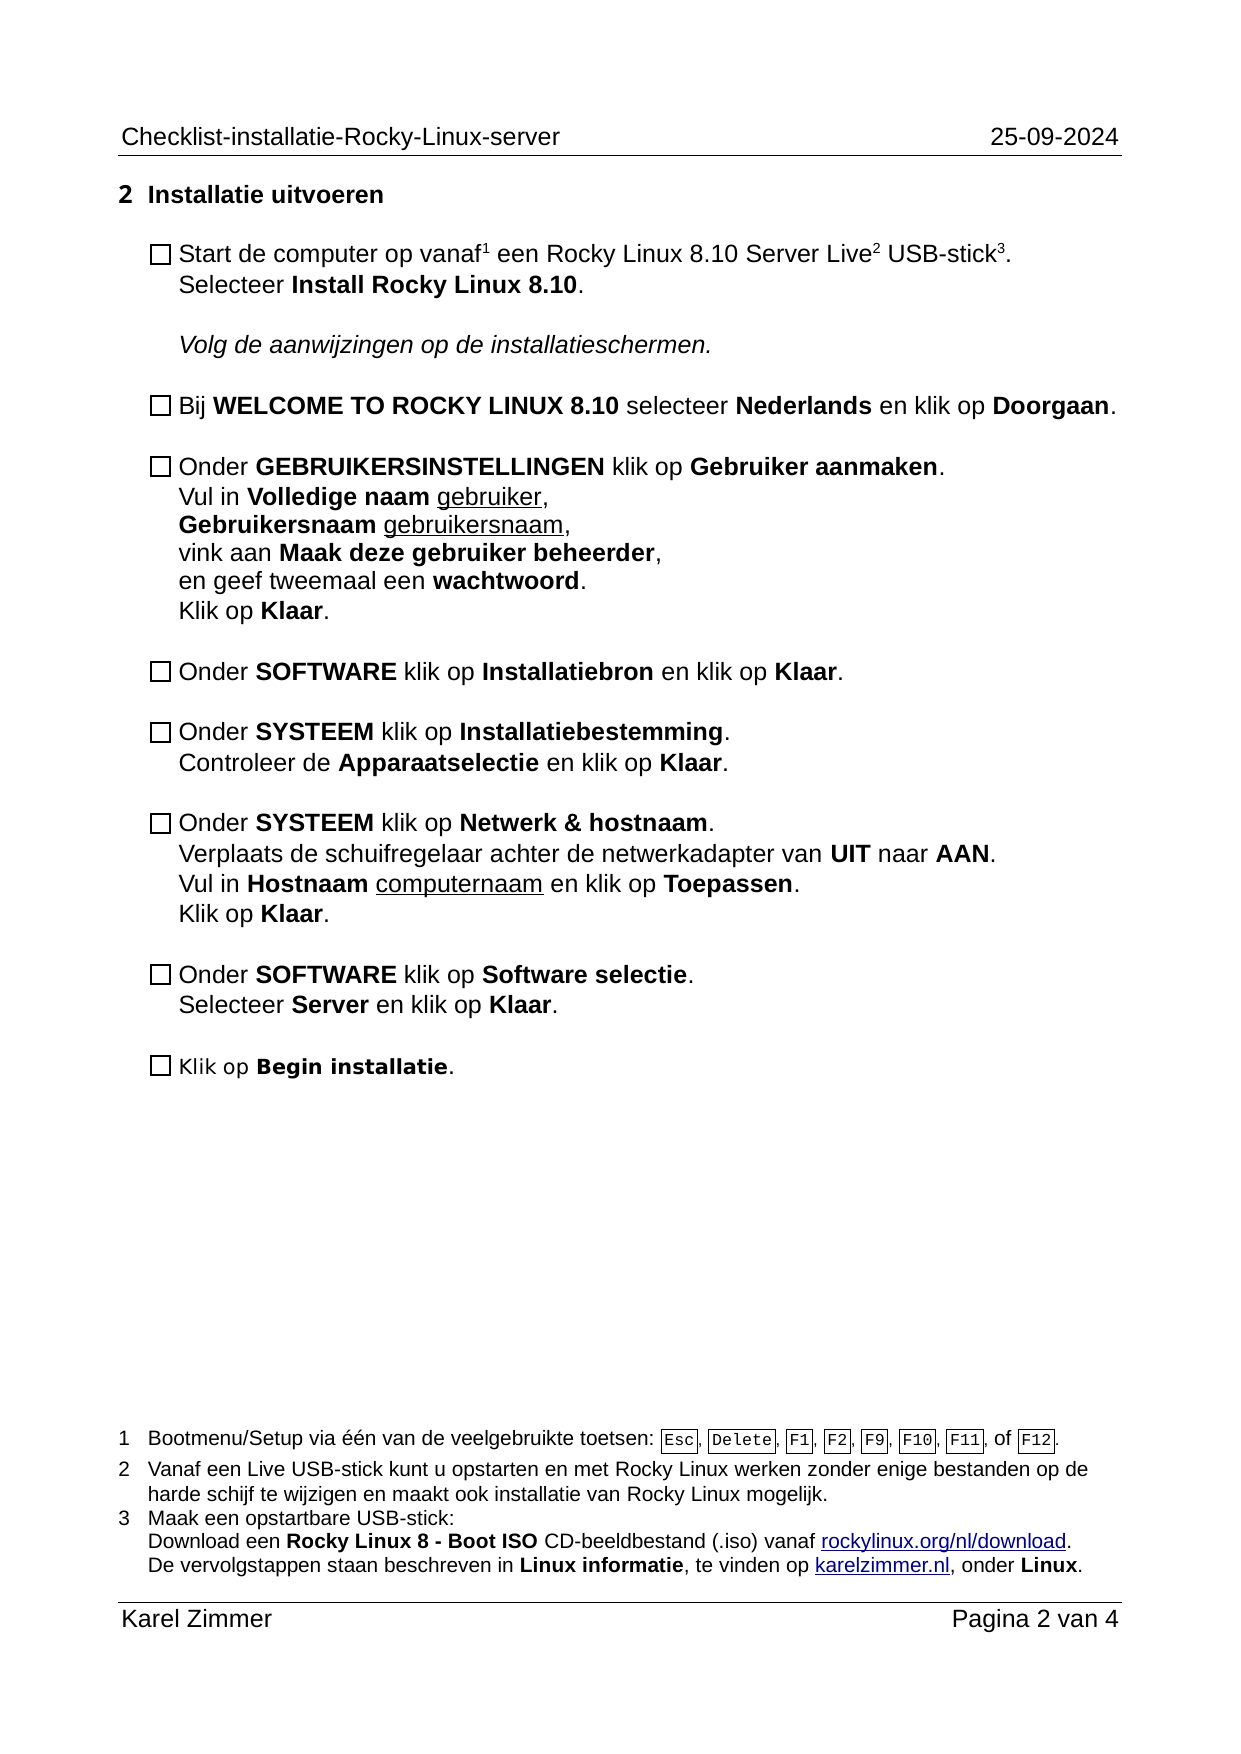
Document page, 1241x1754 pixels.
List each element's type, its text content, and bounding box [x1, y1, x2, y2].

table_cell [118, 1020, 142, 1051]
table_cell [142, 687, 177, 717]
table_cell [118, 482, 142, 596]
table_cell Onder SOFTWARE klik op Installatiebron en klik op Klaar. [177, 657, 1122, 687]
table_cell [118, 421, 142, 451]
table_cell [142, 748, 177, 778]
table_cell Onder SYSTEEM klik op Installatiebestemming. [177, 717, 1122, 747]
table_cell [118, 778, 142, 808]
table_cell [142, 929, 177, 960]
table_header [142, 239, 177, 269]
table_cell [118, 839, 142, 869]
table_cell [177, 300, 1122, 330]
table_cell Selecteer Server en klik op Klaar. [177, 990, 1122, 1020]
table_header Start de computer op vanaf een Rocky Linux 8.10 Server Live USB-stick. [177, 239, 1122, 269]
table_cell [142, 1020, 177, 1051]
table_cell [142, 269, 177, 300]
list Installatie uitvoeren [118, 177, 1122, 211]
table_cell [118, 899, 142, 929]
table_cell [118, 657, 142, 687]
table_header [118, 239, 142, 269]
table_cell [142, 717, 177, 747]
table_cell [118, 929, 142, 960]
table_cell [118, 869, 142, 899]
table_cell Klik op Klaar. [177, 899, 1122, 929]
table_cell [142, 300, 177, 330]
table_cell [177, 929, 1122, 960]
table_cell [118, 808, 142, 838]
table_cell [177, 1020, 1122, 1051]
table_cell [142, 869, 177, 899]
table_cell [177, 687, 1122, 717]
table_cell [118, 626, 142, 657]
table_cell [118, 717, 142, 747]
table_cell Vul in Hostnaam computernaam en klik op Toepassen. [177, 869, 1122, 899]
table_cell [118, 596, 142, 626]
table_cell [177, 626, 1122, 657]
table_cell [118, 687, 142, 717]
table_cell [142, 990, 177, 1020]
table_cell [142, 839, 177, 869]
table_cell [142, 391, 177, 421]
table_cell [118, 360, 142, 391]
table_cell [142, 360, 177, 391]
table_cell Volg de aanwijzingen op de installatieschermen. [177, 330, 1122, 360]
table_cell Onder SOFTWARE klik op Software selectie. [177, 960, 1122, 990]
table_cell Onder GEBRUIKERSINSTELLINGEN klik op Gebruiker aanmaken. [177, 451, 1122, 482]
table_cell [142, 330, 177, 360]
table_cell [177, 421, 1122, 451]
table_cell Bij WELCOME TO ROCKY LINUX 8.10 selecteer Nederlands en klik op Doorgaan. [177, 391, 1122, 421]
table_cell [118, 990, 142, 1020]
table_cell [142, 1051, 177, 1081]
table_cell [142, 482, 177, 596]
table_cell [118, 748, 142, 778]
table_cell [142, 421, 177, 451]
table_cell Selecteer Install Rocky Linux 8.10. [177, 269, 1122, 300]
table_cell [177, 360, 1122, 391]
table_cell [142, 596, 177, 626]
table_cell [142, 657, 177, 687]
table_cell Klik op Klaar. [177, 596, 1122, 626]
table_cell [142, 626, 177, 657]
table_cell Klik op Begin installatie. [177, 1051, 1122, 1081]
table_cell [142, 808, 177, 838]
table_cell Onder SYSTEEM klik op Netwerk & hostnaam. [177, 808, 1122, 838]
table_cell Verplaats de schuifregelaar achter de netwerkadapter van UIT naar AAN. [177, 839, 1122, 869]
table_cell Controleer de Apparaatselectie en klik op Klaar. [177, 748, 1122, 778]
table_cell [118, 269, 142, 300]
table_cell [142, 451, 177, 482]
table_cell [142, 778, 177, 808]
table_cell Vul in Volledige naam gebruiker, Gebruikersnaam gebruikersnaam, vink aan Maak deze gebruiker beheerder, en geef tweemaal een wachtwoord. [177, 482, 1122, 596]
table_cell [142, 960, 177, 990]
table_cell [118, 330, 142, 360]
table_cell [177, 778, 1122, 808]
table_cell [118, 451, 142, 482]
table_cell [118, 1051, 142, 1081]
table_cell [118, 391, 142, 421]
table_cell [142, 899, 177, 929]
table_cell [118, 960, 142, 990]
table_cell [118, 300, 142, 330]
